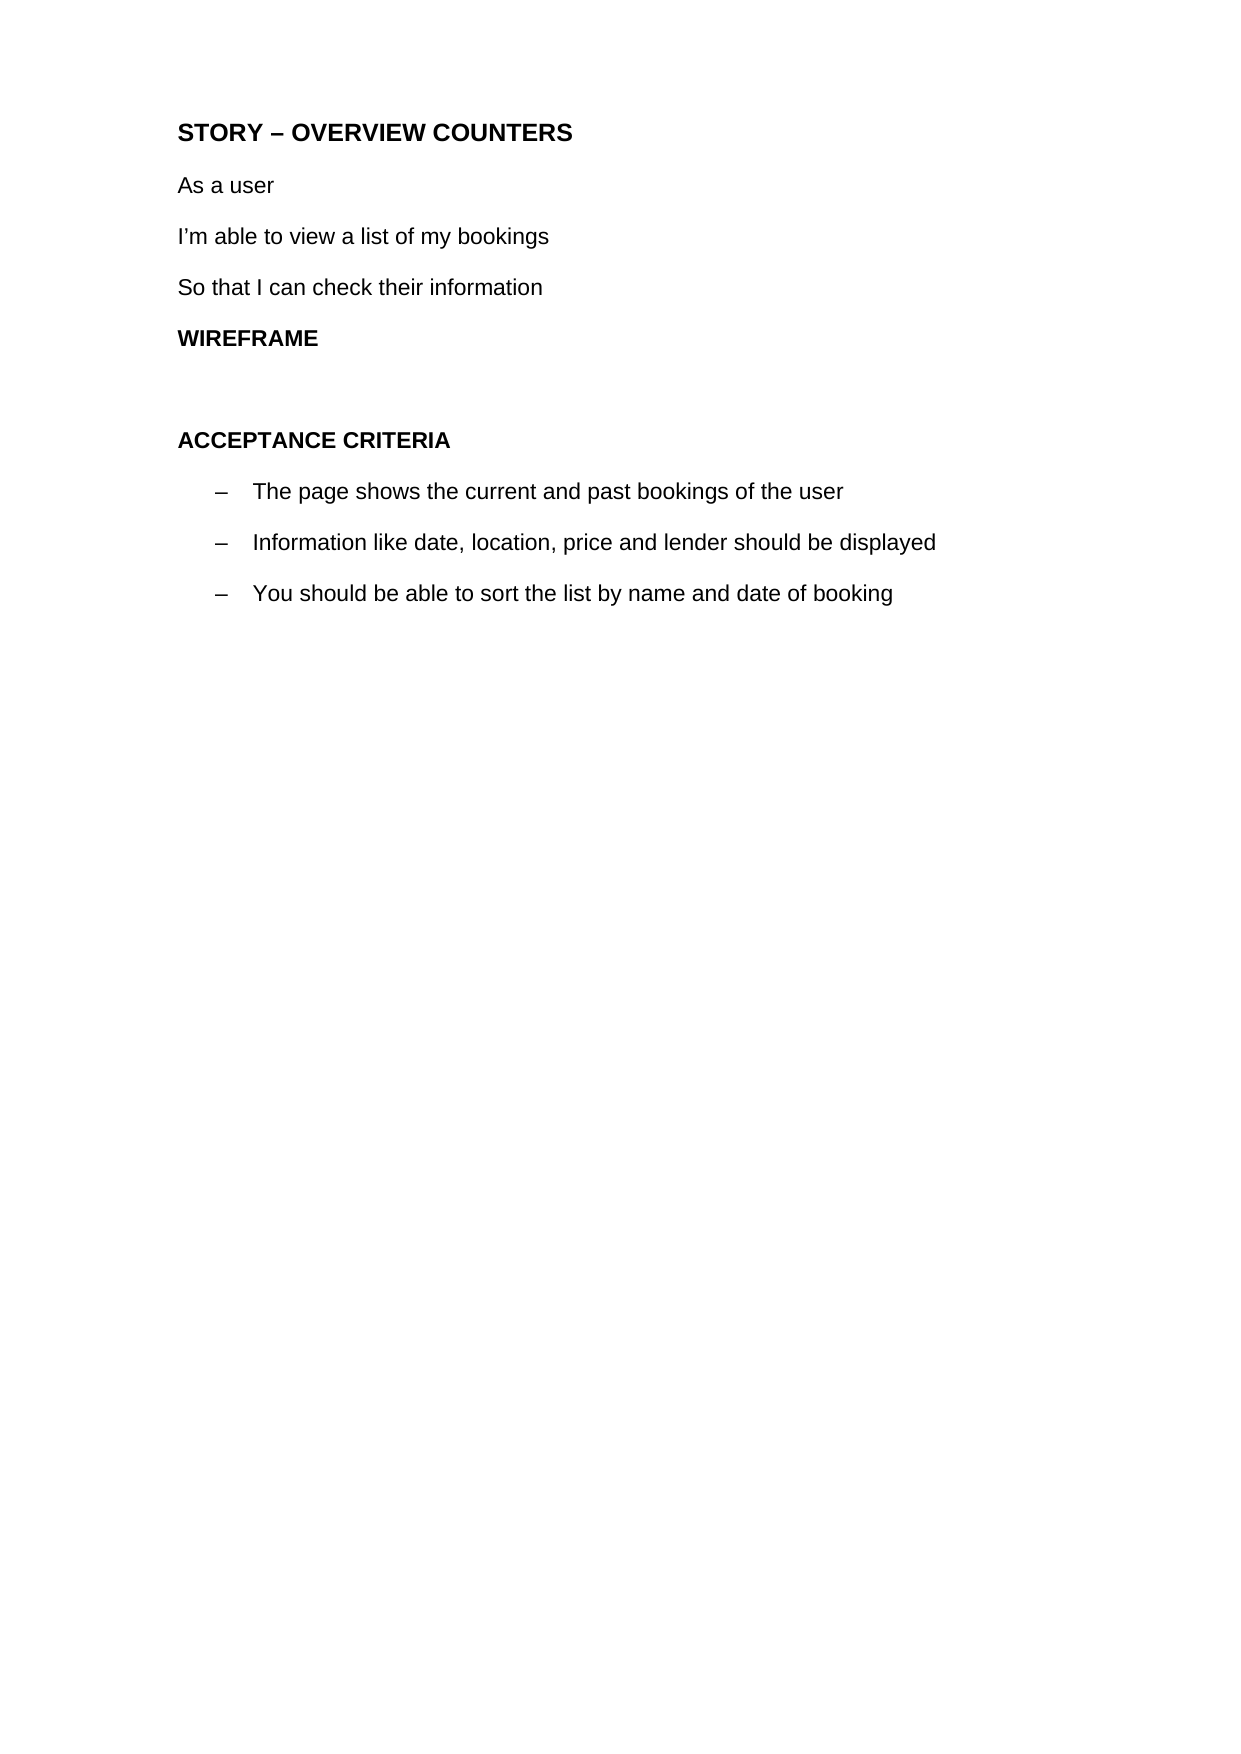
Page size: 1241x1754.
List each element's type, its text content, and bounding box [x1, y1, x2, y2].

text As a user [177, 172, 1152, 198]
text WIREFRAME [177, 325, 1152, 351]
list The page shows the current and past bookings of the user [215, 478, 1152, 504]
text ACCEPTANCE CRITERIA [177, 427, 1152, 453]
text So that I can check their information [177, 274, 1152, 300]
text STORY – OVERVIEW COUNTERS [177, 118, 1152, 147]
text I’m able to view a list of my bookings [177, 223, 1152, 249]
list You should be able to sort the list by name and date of booking [215, 580, 1152, 607]
list Information like date, location, price and lender should be displayed [215, 529, 1152, 556]
